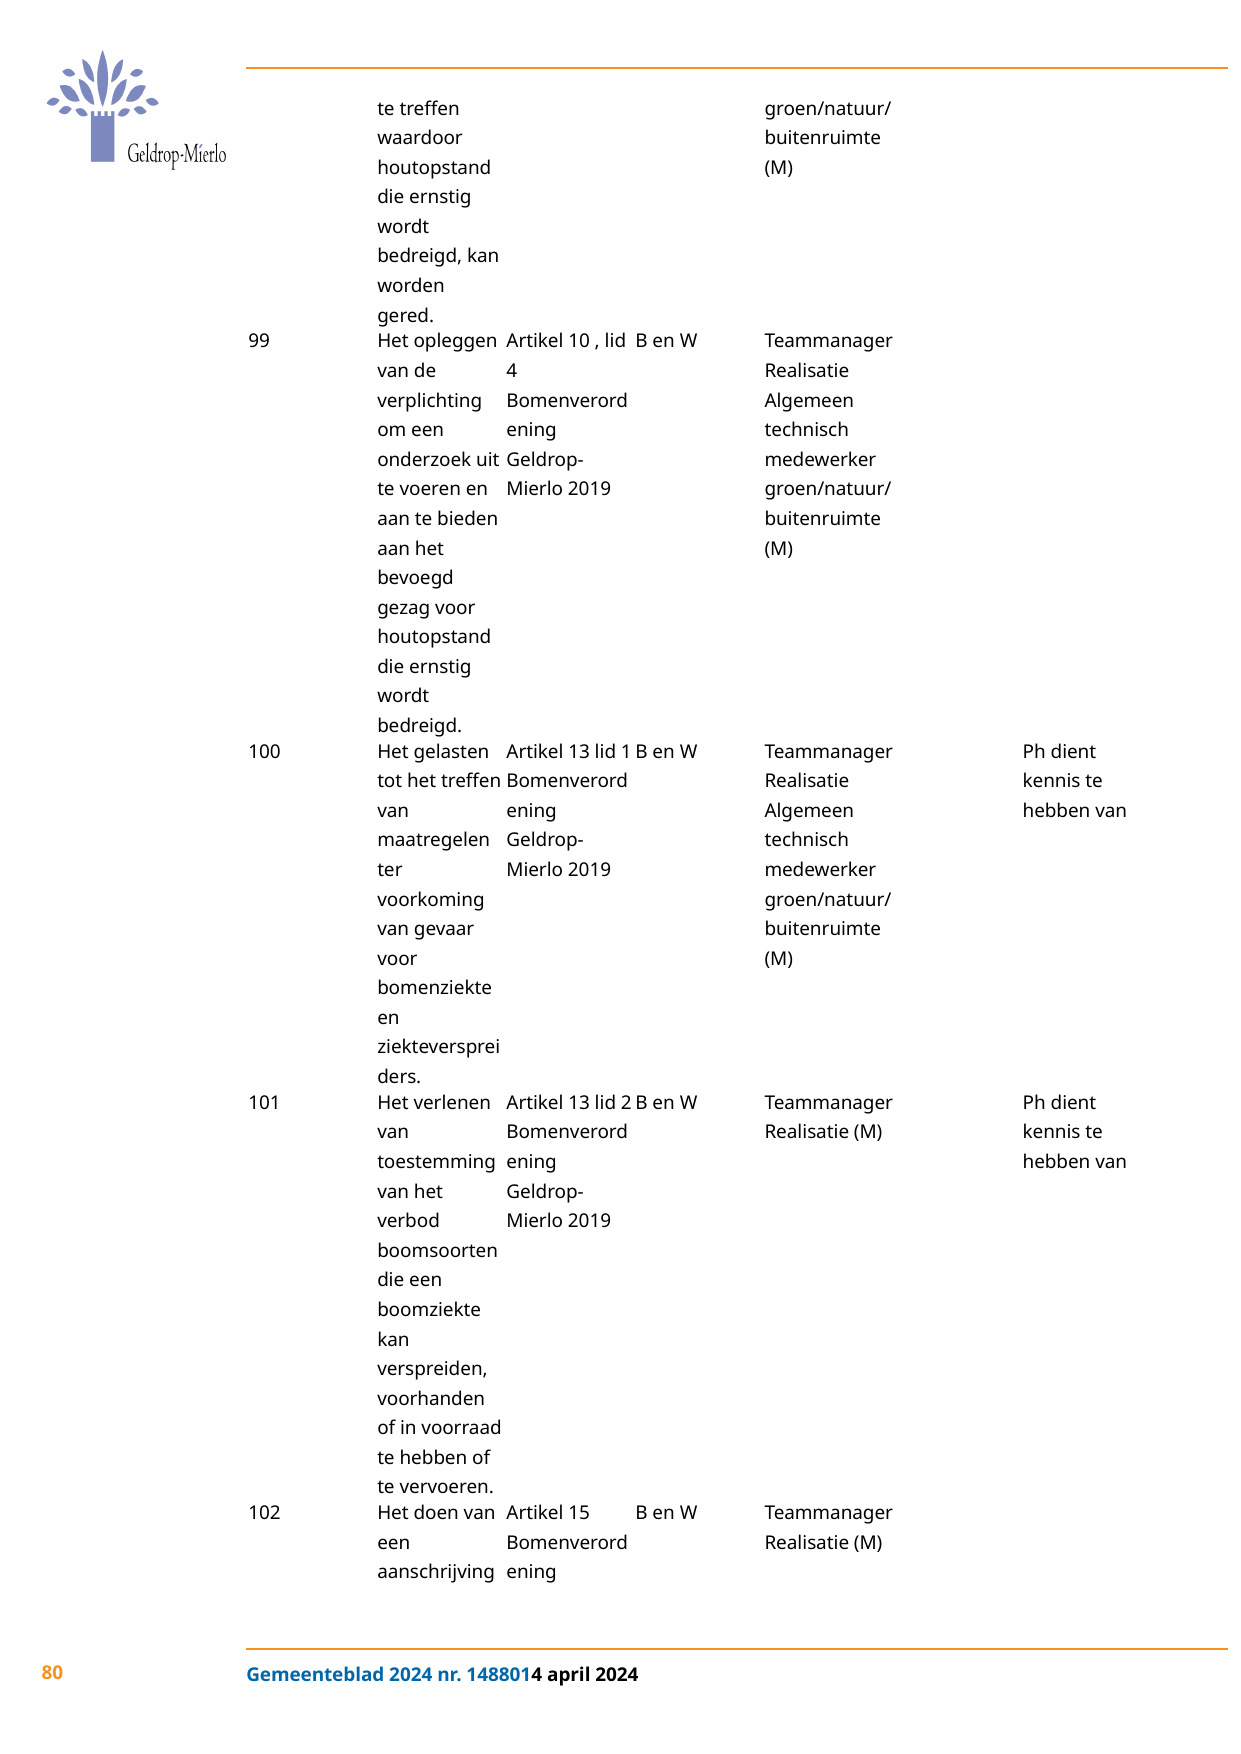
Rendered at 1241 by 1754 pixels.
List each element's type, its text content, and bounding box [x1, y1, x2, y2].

table_cell Teammanager Realisatie (M) [764, 1499, 893, 1584]
table_cell B en W [635, 738, 764, 1089]
table_cell Het verlenen van toestemming van het verbod boomsoorten die een boomziekte kan verspreiden, voorhanden of in voorraad te hebben of te vervoeren. [377, 1089, 506, 1499]
table_cell [248, 95, 377, 328]
table_cell 100 [248, 738, 377, 1089]
table_cell 101 [248, 1089, 377, 1499]
table_cell Artikel 13 lid 1 Bomenverordening Geldrop-Mierlo 2019 [506, 738, 635, 1089]
table_cell [1023, 95, 1152, 328]
table_cell [894, 328, 1022, 738]
table_cell Teammanager Realisatie Algemeen technisch medewerker groen/natuur/buitenruimte (M) [764, 738, 893, 1089]
table_cell Teammanager Realisatie (M) [764, 1089, 893, 1499]
table_cell te treffen waardoor houtopstand die ernstig wordt bedreigd, kan worden gered. [377, 95, 506, 328]
table_cell [894, 738, 1022, 1089]
table_cell Het gelasten tot het treffen van maatregelen ter voorkoming van gevaar voor bomenziekte en ziekteverspreiders. [377, 738, 506, 1089]
table_cell Ph dient kennis te hebben van [1023, 1089, 1152, 1499]
table_cell 102 [248, 1499, 377, 1584]
table_cell [635, 95, 764, 328]
table_cell Teammanager Realisatie Algemeen technisch medewerker groen/natuur/buitenruimte (M) [764, 328, 893, 738]
table_cell [1023, 328, 1152, 738]
table_cell Het doen van een aanschrijving [377, 1499, 506, 1584]
table_cell Artikel 15 Bomenverordening [506, 1499, 635, 1584]
table_cell 99 [248, 328, 377, 738]
table_cell [894, 1499, 1022, 1584]
table_cell Het opleggen van de verplichting om een onderzoek uit te voeren en aan te bieden aan het bevoegd gezag voor houtopstand die ernstig wordt bedreigd. [377, 328, 506, 738]
table_cell B en W [635, 328, 764, 738]
table_cell [894, 95, 1022, 328]
table_cell [894, 1089, 1022, 1499]
table_cell groen/natuur/buitenruimte (M) [764, 95, 893, 328]
table_cell [506, 95, 635, 328]
table_cell Ph dient kennis te hebben van [1023, 738, 1152, 1089]
table_cell Artikel 10 , lid 4 Bomenverordening Geldrop-Mierlo 2019 [506, 328, 635, 738]
table_cell [1023, 1499, 1152, 1584]
table_cell B en W [635, 1089, 764, 1499]
table_cell Artikel 13 lid 2 Bomenverordening Geldrop-Mierlo 2019 [506, 1089, 635, 1499]
picture [41, 47, 231, 172]
table_cell B en W [635, 1499, 764, 1584]
